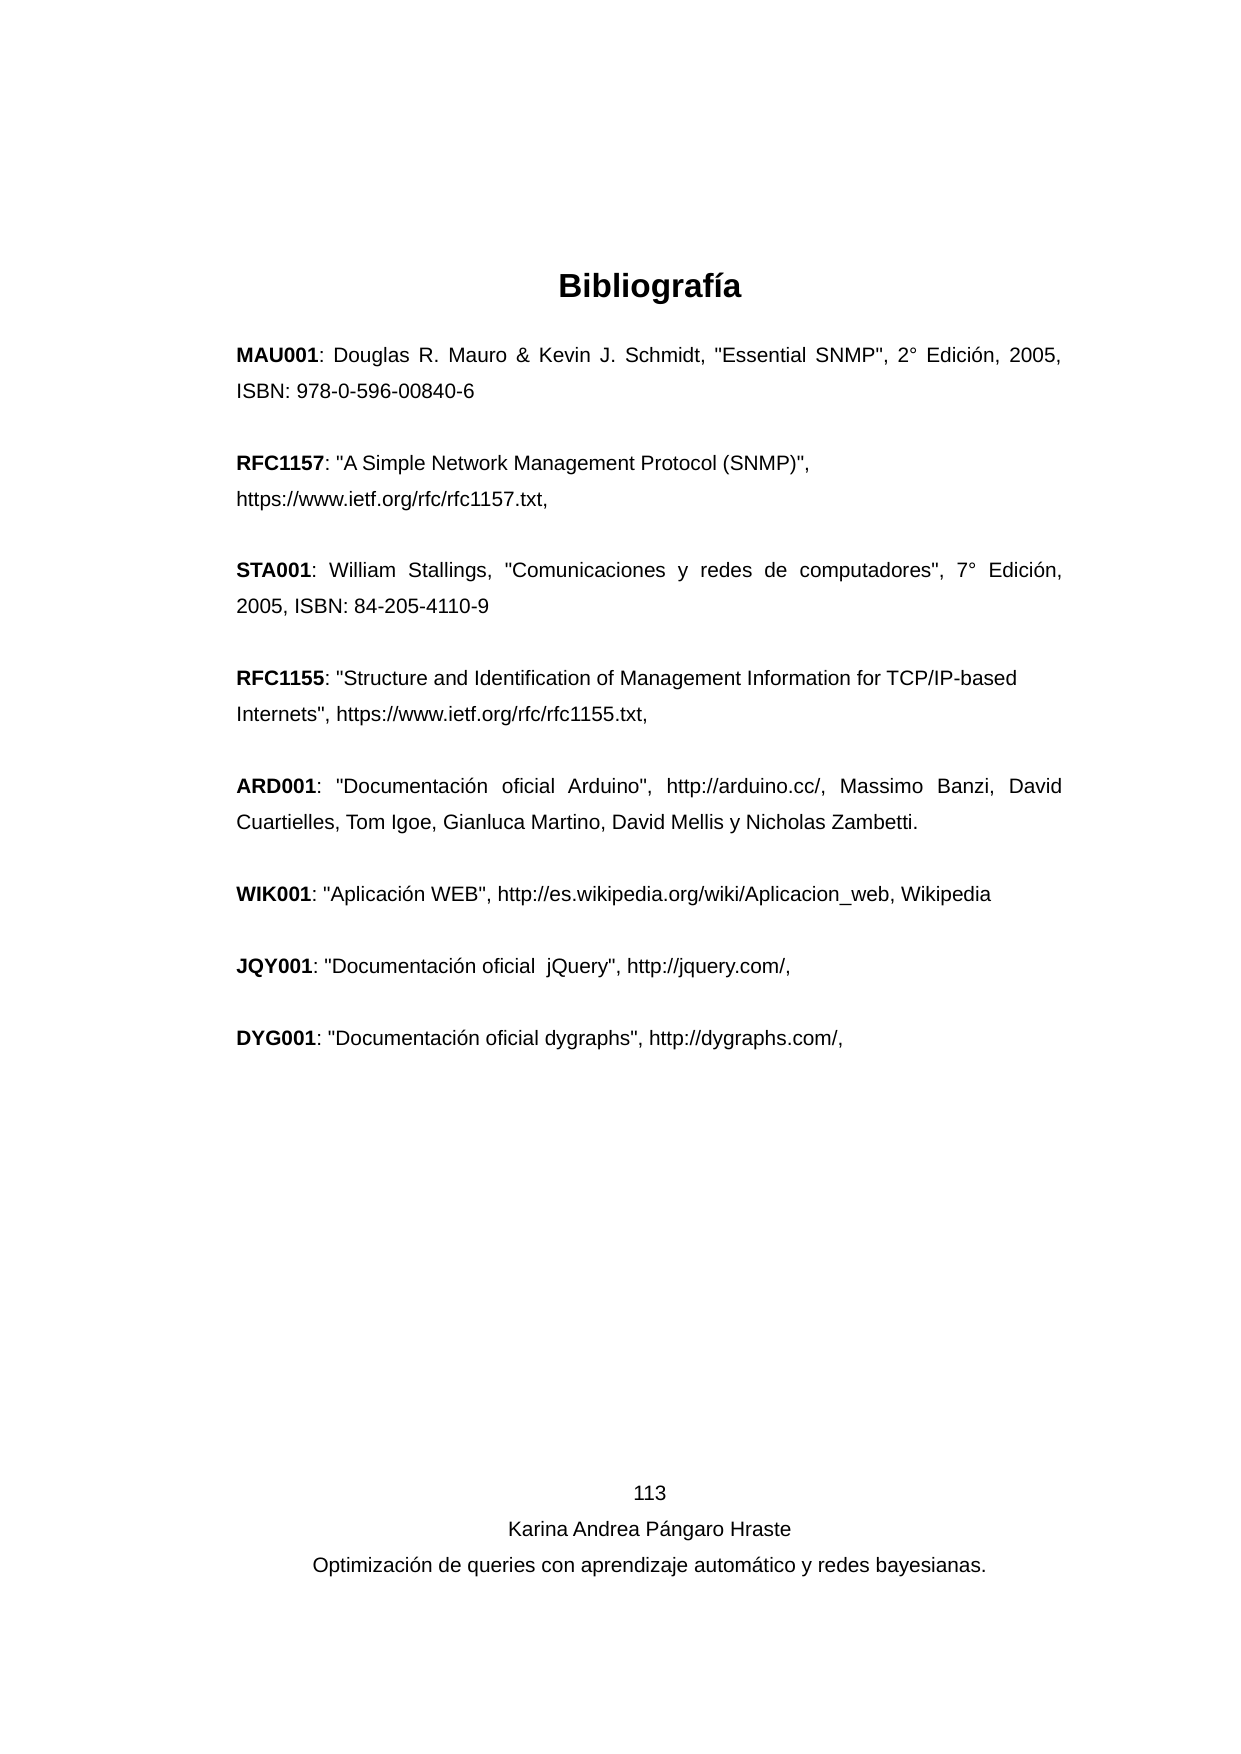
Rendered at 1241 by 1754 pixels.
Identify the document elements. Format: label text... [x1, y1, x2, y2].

text RFC1157: "A Simple Network Management Protocol (SNMP)", https://www.ietf.org/rfc/rfc1157.txt, [236, 450, 1063, 510]
text DYG001: "Documentación oficial dygraphs", http://dygraphs.com/, [236, 1025, 1063, 1049]
text WIK001: "Aplicación WEB", http://es.wikipedia.org/wiki/Aplicacion_web, Wikipedia [236, 882, 1063, 906]
subtitle Bibliografía [236, 266, 1063, 304]
text RFC1155: "Structure and Identification of Management Information for TCP/IP-based Internets", https://www.ietf.org/rfc/rfc1155.txt, [236, 666, 1063, 726]
text MAU001: Douglas R. Mauro & Kevin J. Schmidt, "Essential SNMP", 2° Edición, 2005, ISBN: 978-0-596-00840-6 [236, 343, 1063, 402]
text STA001: William Stallings, "Comunicaciones y redes de computadores", 7° Edición, 2005, ISBN: 84-205-4110-9 [236, 558, 1063, 618]
text JQY001: "Documentación oficial jQuery", http://jquery.com/, [236, 953, 1063, 977]
text ARD001: "Documentación oficial Arduino", http://arduino.cc/, Massimo Banzi, David Cuartielles, Tom Igoe, Gianluca Martino, David Mellis y Nicholas Zambetti. [236, 774, 1063, 834]
